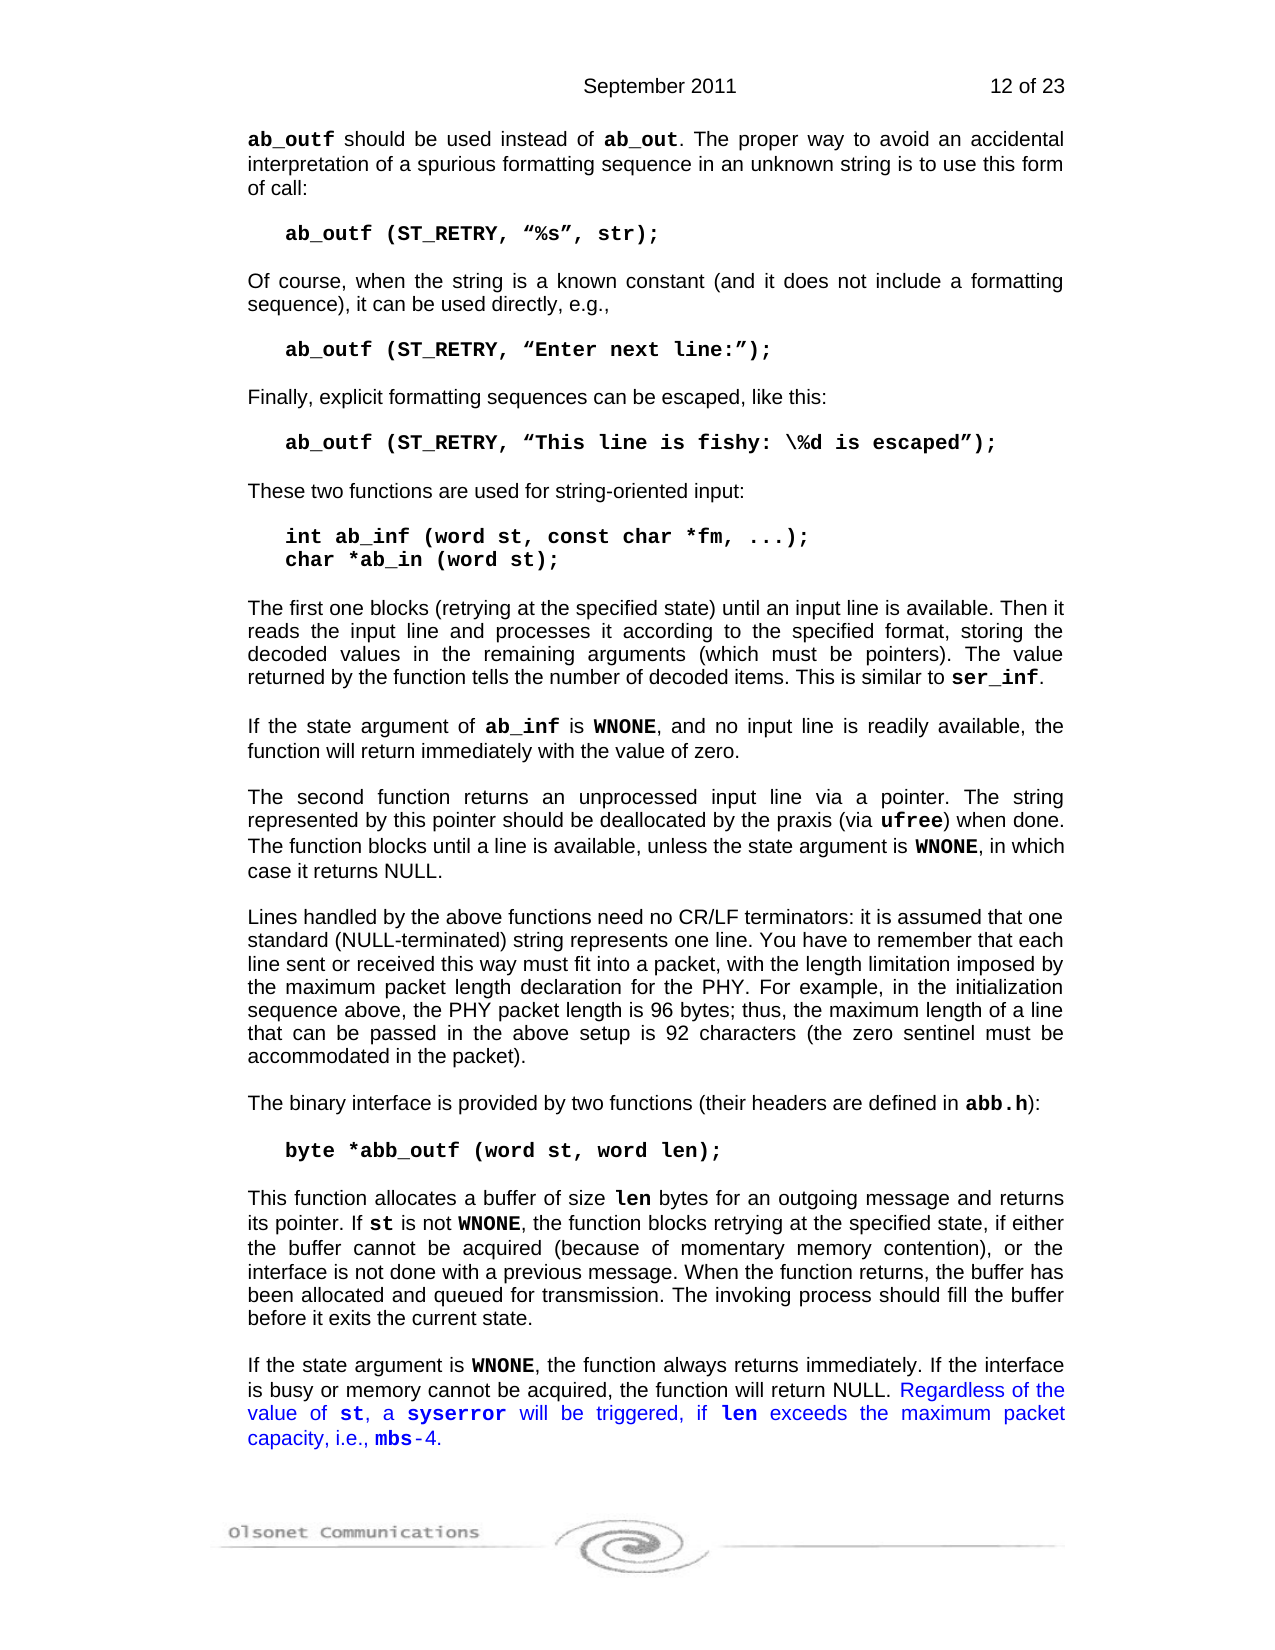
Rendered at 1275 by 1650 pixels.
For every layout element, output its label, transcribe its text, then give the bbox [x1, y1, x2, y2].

text If the state argument of ab_inf is WNONE, and no input line is readily available, the function will return immediately with the value of zero. [247, 714, 1065, 763]
text ab_outf (ST_RETRY, “Enter next line:”); [285, 339, 1065, 363]
text Finally, explicit formatting sequences can be escaped, like this: [247, 386, 1065, 409]
text These two functions are used for string-oriented input: [247, 479, 1065, 502]
text Lines handled by the above functions need no CR/LF terminators: it is assumed that one standard (NULL-terminated) string represents one line. You have to remember that each line sent or received this way must fit into a packet, with the length limitation imposed by the maximum packet length declaration for the PHY. For example, in the initialization sequence above, the PHY packet length is 96 bytes; thus, the maximum length of a line that can be passed in the above setup is 92 characters (the zero sentinel must be accommodated in the packet). [247, 906, 1065, 1068]
text Of course, when the string is a known constant (and it does not include a formatting sequence), it can be used directly, e.g., [247, 269, 1065, 316]
text byte *abb_outf (word st, word len); [285, 1140, 1065, 1163]
text The second function returns an unprocessed input line via a pointer. The string represented by this pointer should be deallocated by the praxis (via ufree) when done. The function blocks until a line is available, unless the state argument is WNONE, in which case it returns NULL. [247, 786, 1065, 882]
text ab_outf (ST_RETRY, “This line is fishy: \%d is escaped”); [285, 432, 1065, 456]
text The first one blocks (retrying at the specified state) until an input line is available. Then it reads the input line and processes it according to the specified format, storing the decoded values in the remaining arguments (which must be pointers). The value returned by the function tells the number of decoded items. This is similar to ser_inf. [247, 596, 1065, 691]
text The binary interface is provided by two functions (their headers are defined in abb.h): [247, 1092, 1065, 1117]
picture [210, 1504, 1065, 1596]
text char *ab_in (word st); [285, 549, 1065, 573]
text ab_outf (ST_RETRY, “%s”, str); [285, 222, 1065, 246]
text If the state argument is WNONE, the function always returns immediately. If the interface is busy or memory cannot be acquired, the function will return NULL. Regardless of the value of st, a syserror will be triggered, if len exceeds the maximum packet capacity, i.e., mbs-4. [247, 1353, 1065, 1452]
text int ab_inf (word st, const char *fm, ...); [285, 526, 1065, 549]
text This function allocates a buffer of size len bytes for an outgoing message and returns its pointer. If st is not WNONE, the function blocks retrying at the specified state, if either the buffer cannot be acquired (because of momentary memory contention), or the interface is not done with a previous message. When the function returns, the buffer has been allocated and queued for transmission. The invoking process should fill the buffer before it exits the current state. [247, 1187, 1065, 1330]
text ab_outf should be used instead of ab_out. The proper way to avoid an accidental interpretation of a spurious formatting sequence in an unknown string is to use this form of call: [247, 128, 1065, 199]
